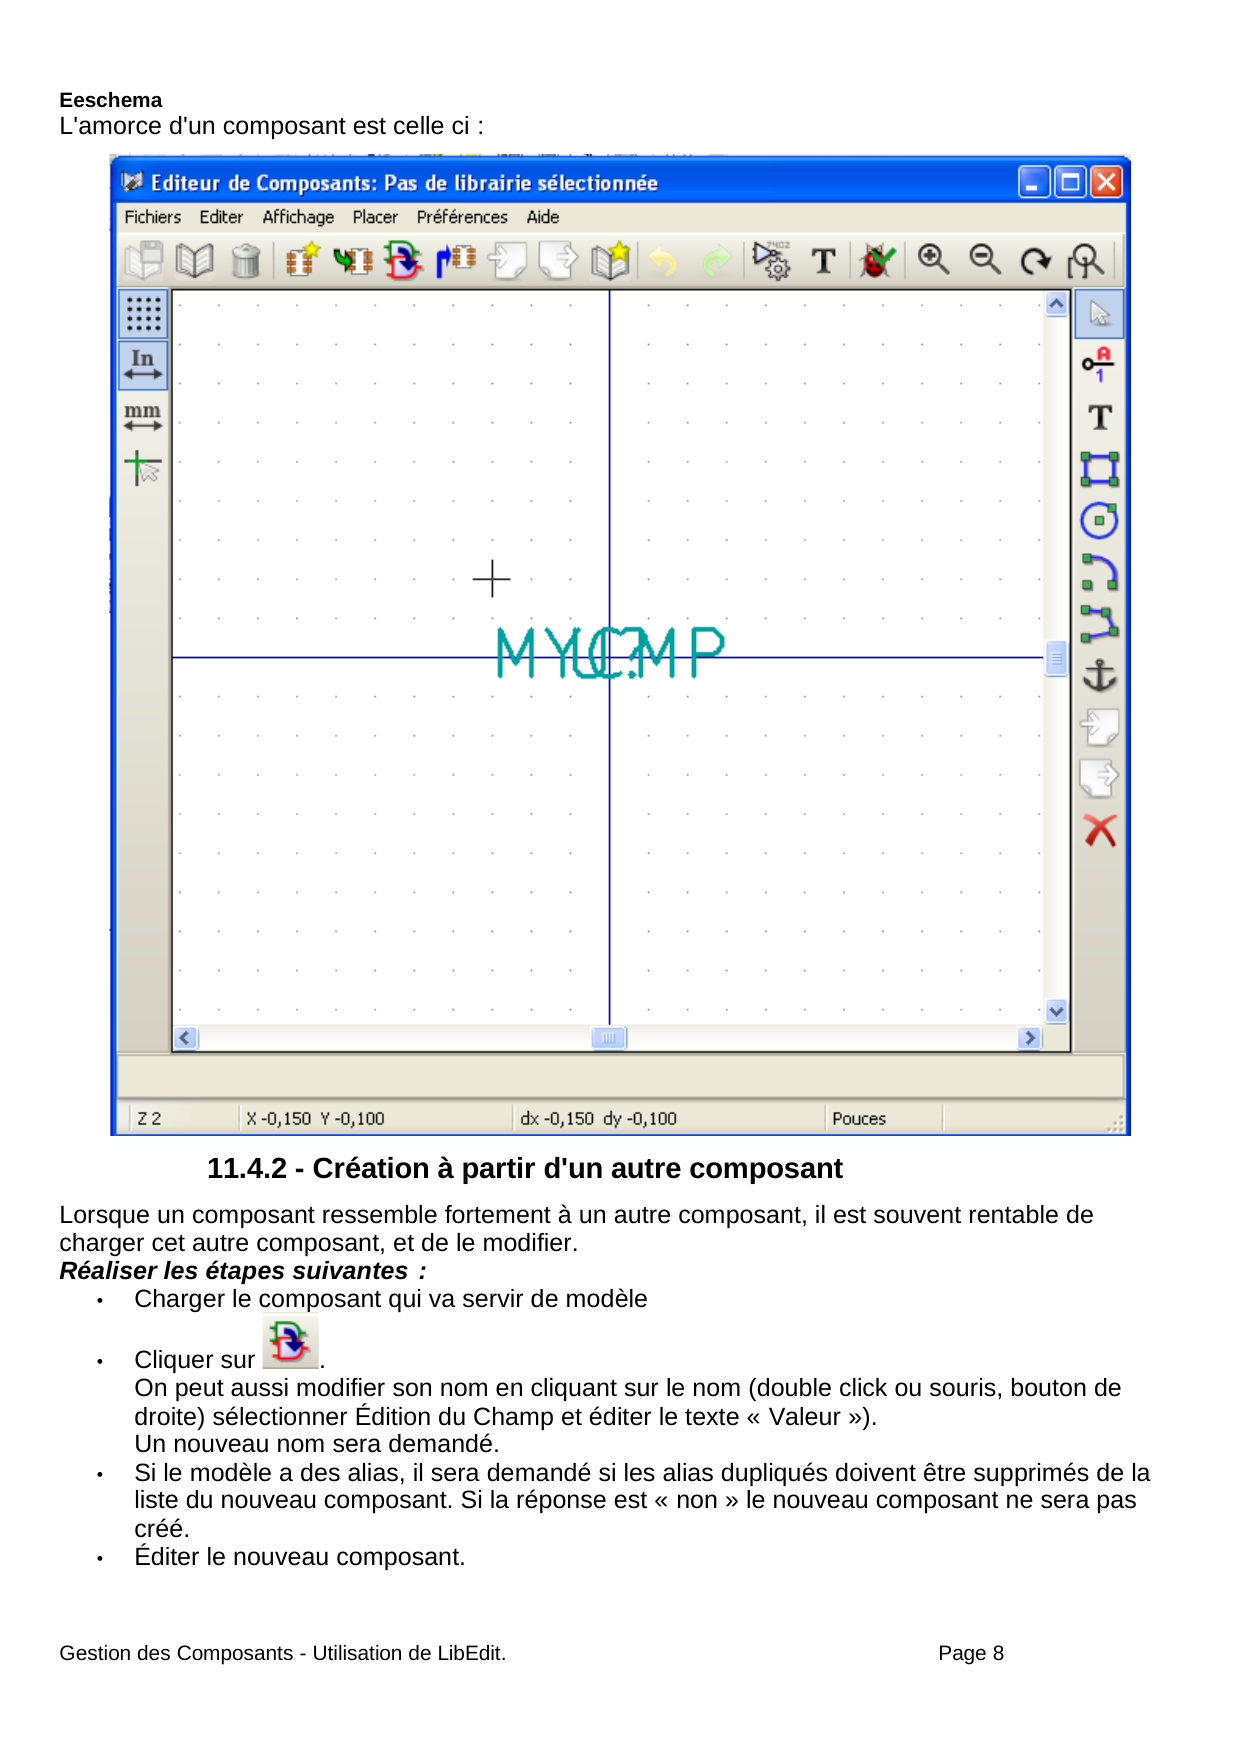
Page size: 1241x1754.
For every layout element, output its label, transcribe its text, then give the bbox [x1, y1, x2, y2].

text Lorsque un composant ressemble fortement à un autre composant, il est souvent rentable de charger cet autre composant, et de le modifier. [59, 1201, 1181, 1257]
text L'amorce d'un composant est celle ci : [59, 112, 1181, 140]
list Éditer le nouveau composant. [97, 1542, 1181, 1571]
picture [109, 154, 1131, 1136]
text Réaliser les étapes suivantes : [59, 1257, 1181, 1284]
list Charger le composant qui va servir de modèle [97, 1284, 1181, 1313]
picture [262, 1312, 319, 1369]
list Si le modèle a des alias, il sera demandé si les alias dupliqués doivent être supprimés de la liste du nouveau composant. Si la réponse est « non » le nouveau composant ne sera pas créé. [97, 1458, 1181, 1542]
subtitle Création à partir d'un autre composant [133, 1152, 1181, 1184]
list Cliquer sur . On peut aussi modifier son nom en cliquant sur le nom (double click ou souris, bouton de droite) sélectionner Édition du Champ et éditer le texte « Valeur »). Un nouveau nom sera demandé. [97, 1313, 1181, 1458]
